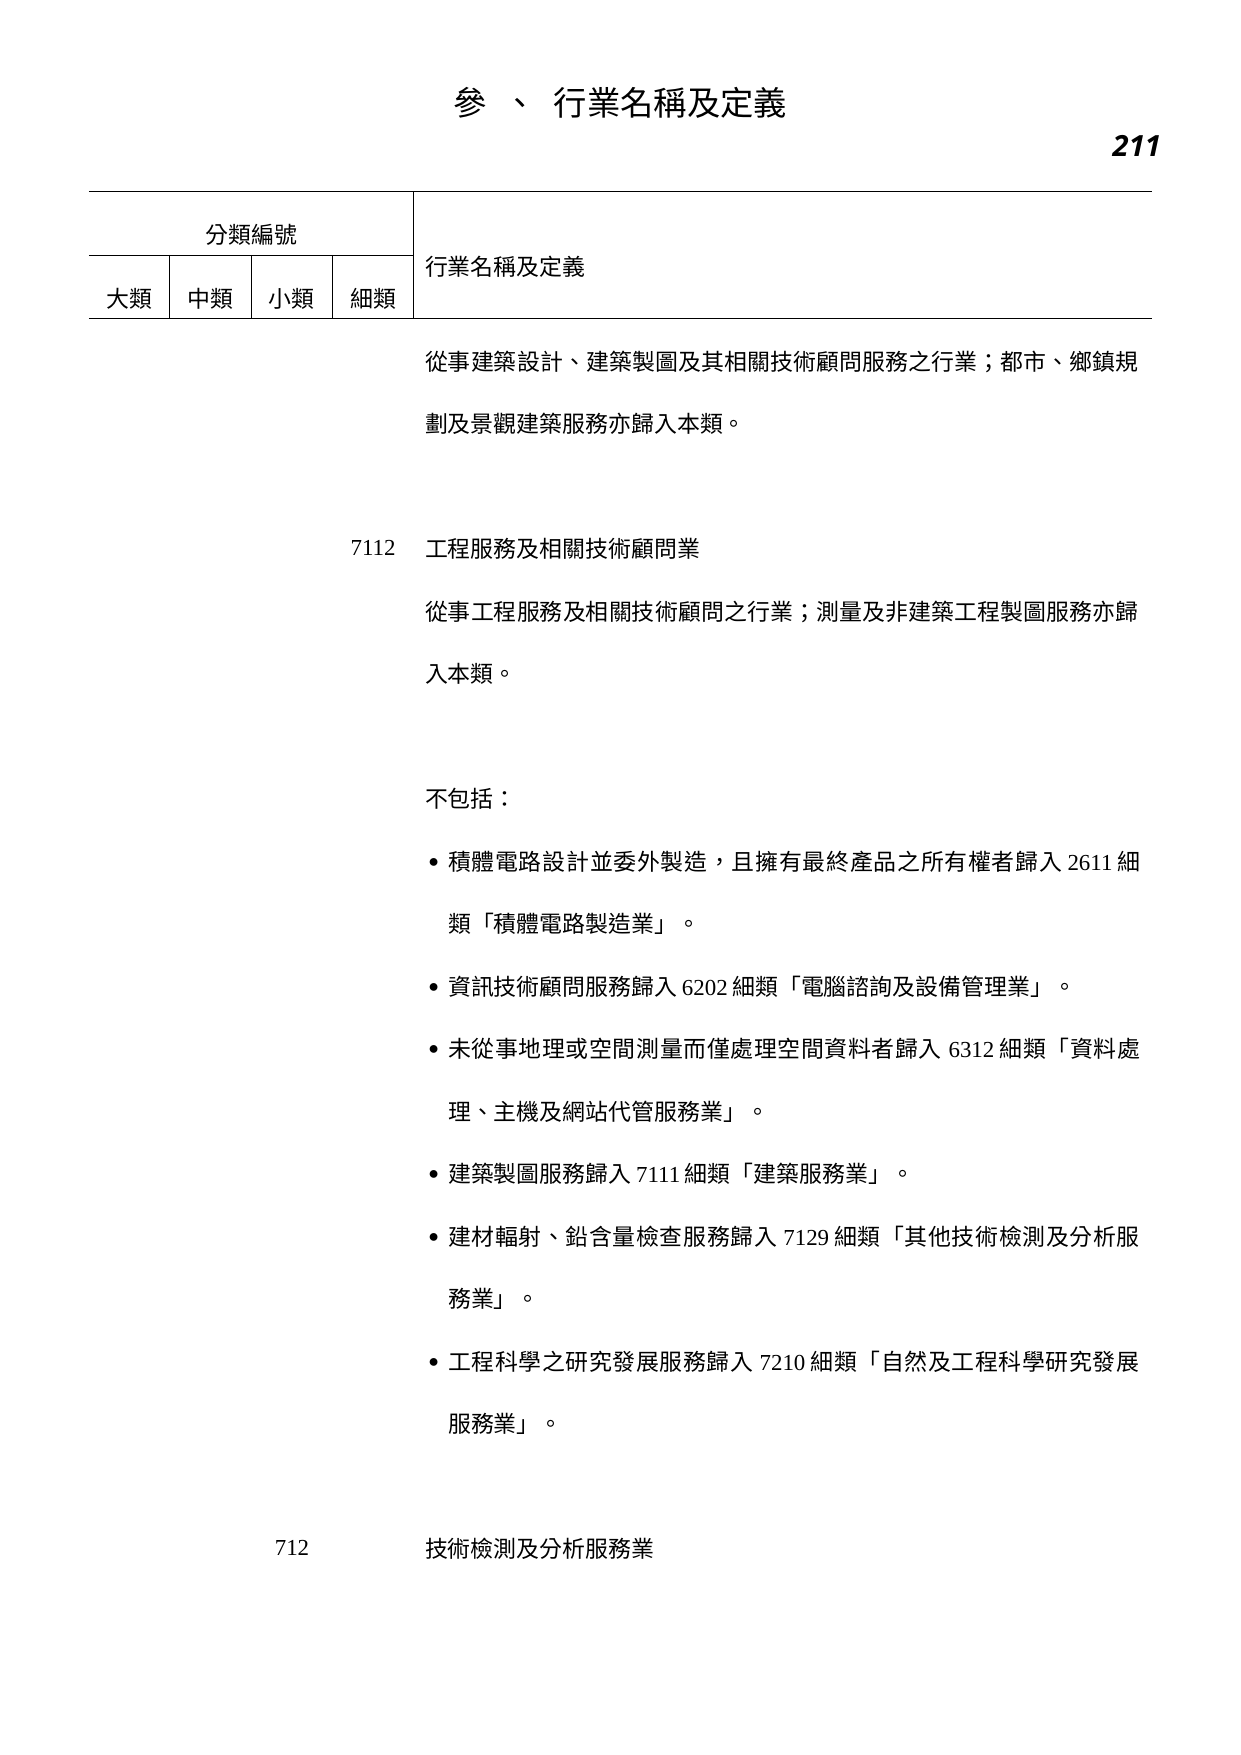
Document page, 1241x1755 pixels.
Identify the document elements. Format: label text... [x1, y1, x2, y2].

table_cell [251, 506, 332, 1506]
table_header 行業名稱及定義 [414, 192, 1152, 318]
table_cell [170, 1506, 251, 1568]
table_cell 7112 [332, 506, 413, 1506]
table_cell 大類 [89, 256, 169, 318]
table_cell [170, 319, 251, 506]
table_cell [170, 506, 251, 1506]
table_cell 細類 [333, 256, 413, 318]
table_cell 工程服務及相關技術顧問業 從事工程服務及相關技術顧問之行業；測量及非建築工程製圖服務亦歸入本類。 不包括： 積體電路設計並委外製造，且擁有最終產品之所有權者歸入2611細類「積體電路製造業」。 資訊技術顧問服務歸入6202細類「電腦諮詢及設備管理業」。 未從事地理或空間測量而僅處理空間資料者歸入6312細類「資料處理、主機及網站代管服務業」。 建築製圖服務歸入7111細類「建築服務業」。 建材輻射、鉛含量檢查服務歸入7129細類「其他技術檢測及分析服務業」。 工程科學之研究發展服務歸入7210細類「自然及工程科學研究發展服務業」。 [414, 506, 1152, 1506]
table_cell [89, 506, 170, 1506]
table_cell 從事建築設計、建築製圖及其相關技術顧問服務之行業；都市、鄉鎮規劃及景觀建築服務亦歸入本類。 [414, 319, 1152, 506]
table_cell 小類 [252, 256, 332, 318]
table_cell [332, 1506, 413, 1568]
table_cell [332, 319, 413, 506]
table_cell [251, 319, 332, 506]
table_cell [89, 1506, 170, 1568]
table_cell [89, 319, 170, 506]
table_cell 712 [251, 1506, 332, 1568]
table_cell 中類 [170, 256, 251, 318]
table_header 分類編號 [89, 192, 413, 255]
table_cell 技術檢測及分析服務業 [414, 1506, 1152, 1568]
